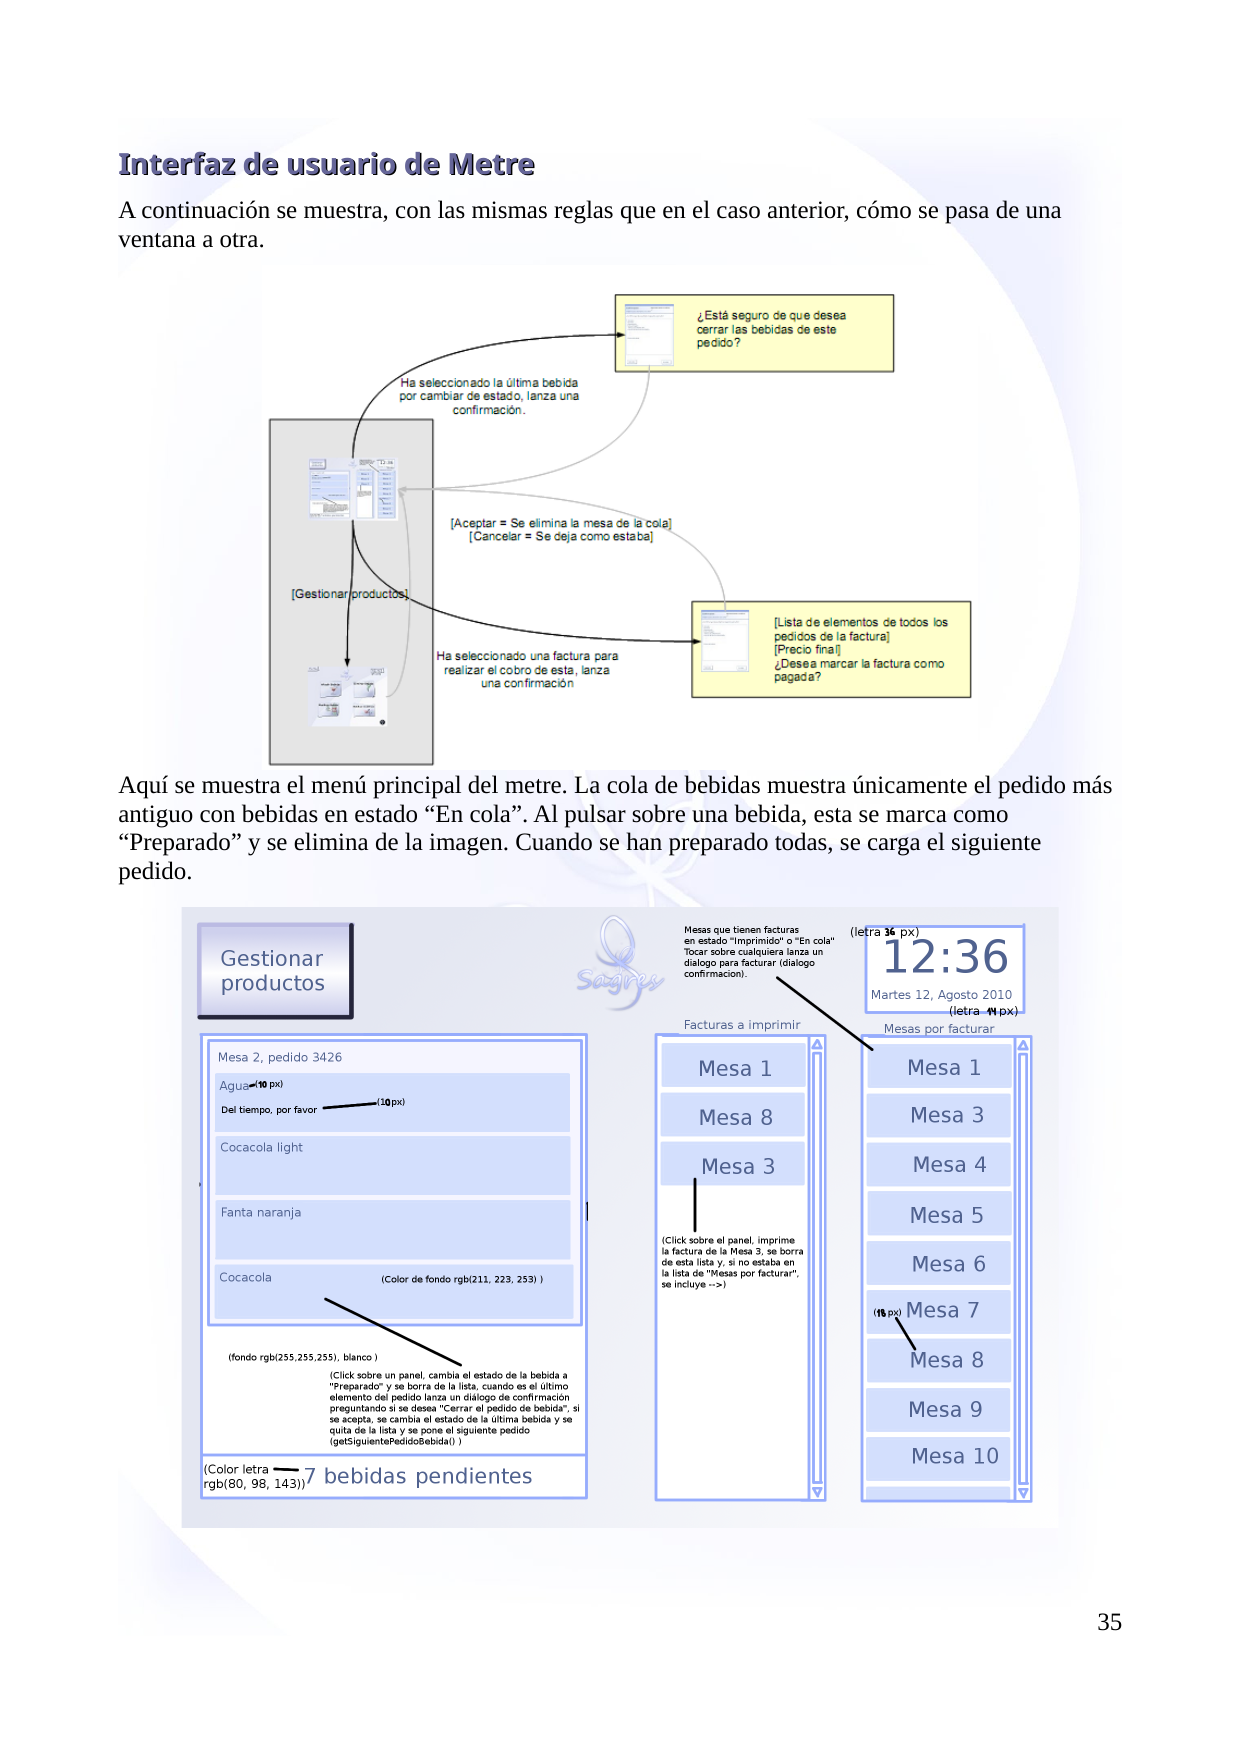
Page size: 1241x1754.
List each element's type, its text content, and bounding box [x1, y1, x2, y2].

picture [118, 183, 1122, 195]
text A continuación se muestra, con las mismas reglas que en el caso anterior, cómo se pasa de una ventana a otra. [118, 195, 1122, 253]
text Aquí se muestra el menú principal del metre. La cola de bebidas muestra únicamente el pedido más antiguo con bebidas en estado “En cola”. Al pulsar sobre una bebida, esta se marca como “Preparado” y se elimina de la imagen. Cuando se han preparado todas, se carga el siguiente pedido. [118, 770, 1122, 885]
picture [118, 253, 1122, 770]
picture [118, 118, 1122, 143]
picture [118, 885, 1122, 1636]
subtitle Interfaz de usuario de Metre [118, 143, 1122, 183]
